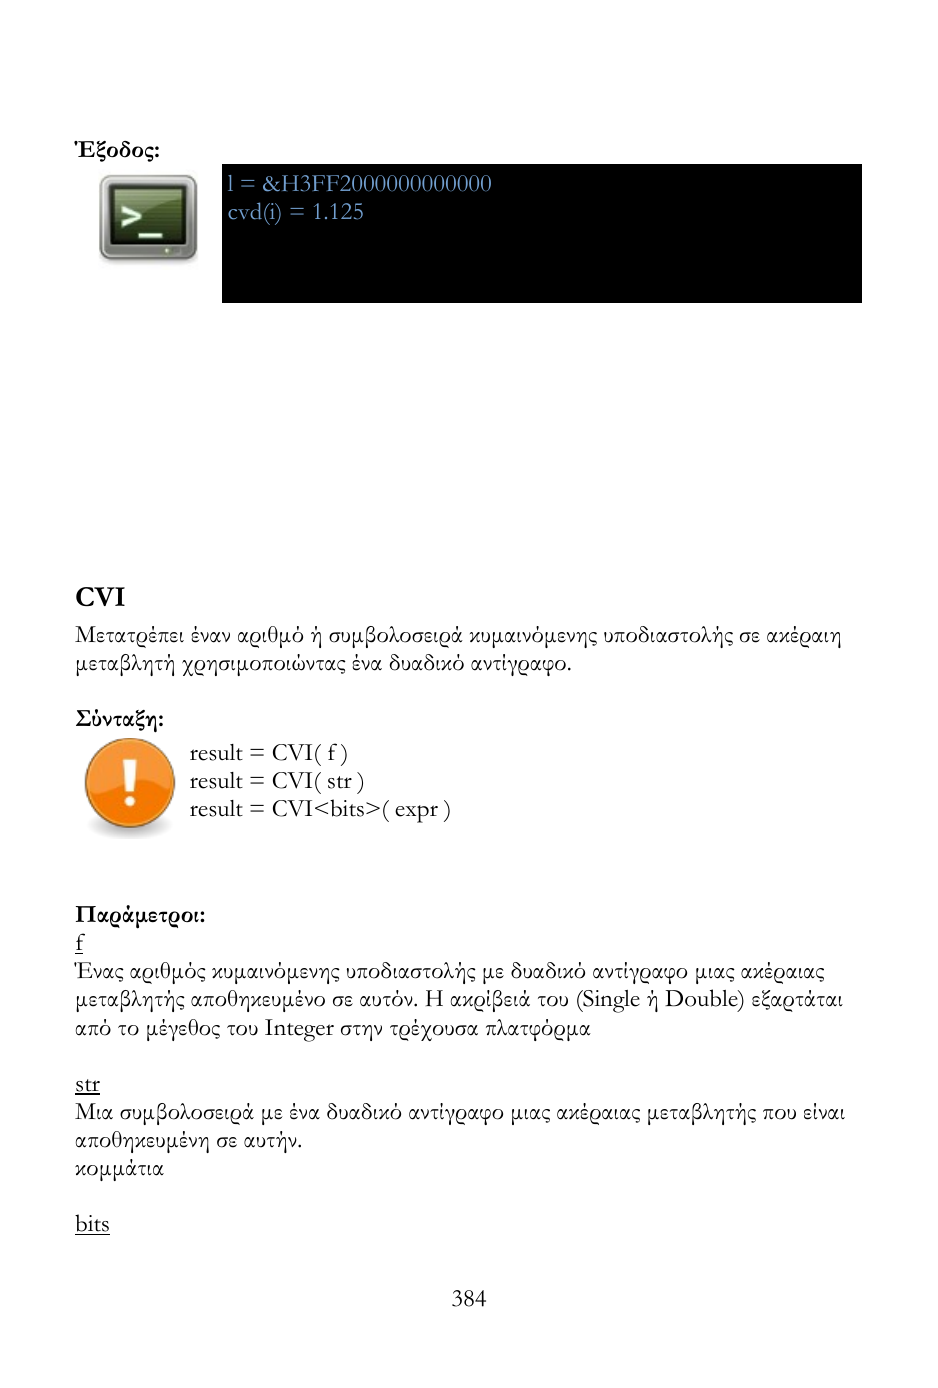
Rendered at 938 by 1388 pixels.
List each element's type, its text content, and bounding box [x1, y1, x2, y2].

text f [75, 929, 862, 957]
subtitle CVI [75, 582, 862, 614]
picture [79, 738, 180, 839]
table_header [180, 75, 863, 108]
text Ένας αριθμός κυμαινόμενης υποδιαστολής με δυαδικό αντίγραφο μιας ακέραιας μεταβλητής αποθηκευμένο σε αυτόν. Η ακρίβειά του (Single ή Double) εξαρτάται από το μέγεθος του Integer στην τρέχουσα πλατφόρμα [75, 957, 862, 1041]
table_header [75, 733, 183, 873]
table_header result = CVI( f ) result = CVI( str ) result = CVI<bits>( expr ) [184, 733, 863, 873]
table_header l = &H3FF2000000000000 cvd(i) = 1.125 [222, 164, 862, 303]
text bits [75, 1210, 862, 1238]
text Παράμετροι: [75, 901, 862, 929]
text str [75, 1069, 862, 1098]
text Μετατρέπει έναν αριθμό ή συμβολοσειρά κυμαινόμενης υποδιαστολής σε ακέραιη μεταβλητή χρησιμοποιώντας ένα δυαδικό αντίγραφο. [75, 621, 862, 677]
text Σύνταξη: [75, 705, 862, 733]
text κομμάτια [75, 1154, 862, 1182]
text Μια συμβολοσειρά με ένα δυαδικό αντίγραφο μιας ακέραιας μεταβλητής που είναι αποθηκευμένη σε αυτήν. [75, 1098, 862, 1154]
picture [98, 169, 199, 270]
text Έξοδος: [75, 136, 862, 164]
table_header [75, 75, 180, 108]
table_header [75, 164, 222, 303]
